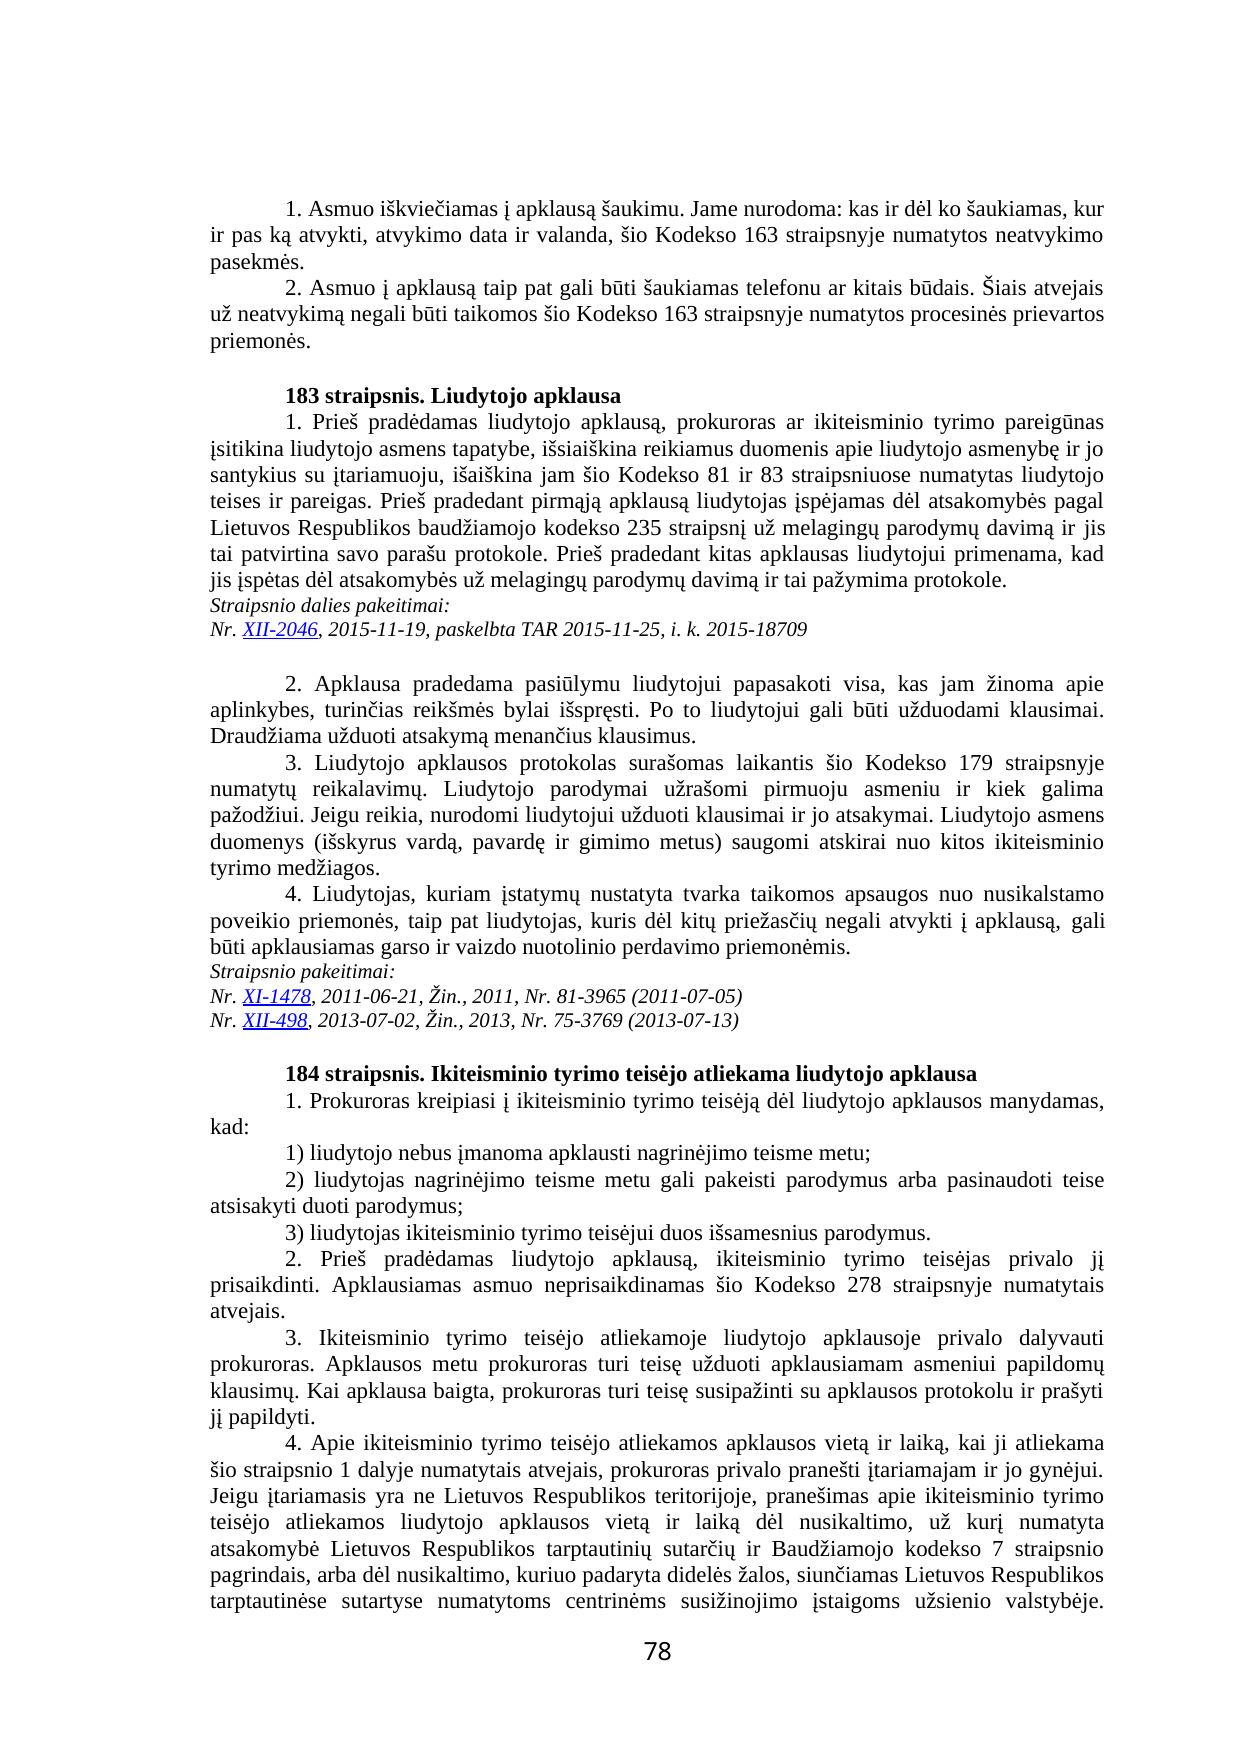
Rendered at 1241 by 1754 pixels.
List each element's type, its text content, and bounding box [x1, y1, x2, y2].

text 1) liudytojo nebus įmanoma apklausti nagrinėjimo teisme metu; [210, 1139, 1106, 1166]
text 2) liudytojas nagrinėjimo teisme metu gali pakeisti parodymus arba pasinaudoti teise atsisakyti duoti parodymus; [210, 1166, 1106, 1218]
text Straipsnio pakeitimai: [210, 959, 1106, 983]
text 2. Apklausa pradedama pasiūlymu liudytojui papasakoti visa, kas jam žinoma apie aplinkybes, turinčias reikšmės bylai išspręsti. Po to liudytojui gali būti užduodami klausimai. Draudžiama užduoti atsakymą menančius klausimus. [210, 669, 1106, 749]
text Nr. XI-1478, 2011-06-21, Žin., 2011, Nr. 81-3965 (2011-07-05) [210, 983, 1106, 1008]
text 4. Apie ikiteisminio tyrimo teisėjo atliekamos apklausos vietą ir laiką, kai ji atliekama šio straipsnio 1 dalyje numatytais atvejais, prokuroras privalo pranešti įtariamajam ir jo gynėjui. Jeigu įtariamasis yra ne Lietuvos Respublikos teritorijoje, pranešimas apie ikiteisminio tyrimo teisėjo atliekamos liudytojo apklausos vietą ir laiką dėl nusikaltimo, už kurį numatyta atsakomybė Lietuvos Respublikos tarptautinių sutarčių ir Baudžiamojo kodekso 7 straipsnio pagrindais, arba dėl nusikaltimo, kuriuo padaryta didelės žalos, siunčiamas Lietuvos Respublikos tarptautinėse sutartyse numatytoms centrinėms susižinojimo įstaigoms užsienio valstybėje. [210, 1429, 1106, 1614]
text Straipsnio dalies pakeitimai: [210, 593, 1106, 617]
text 3. Ikiteisminio tyrimo teisėjo atliekamoje liudytojo apklausoje privalo dalyvauti prokuroras. Apklausos metu prokuroras turi teisę užduoti apklausiamam asmeniui papildomų klausimų. Kai apklausa baigta, prokuroras turi teisę susipažinti su apklausos protokolu ir prašyti jį papildyti. [210, 1324, 1106, 1429]
text 1. Asmuo iškviečiamas į apklausą šaukimu. Jame nurodoma: kas ir dėl ko šaukiamas, kur ir pas ką atvykti, atvykimo data ir valanda, šio Kodekso 163 straipsnyje numatytos neatvykimo pasekmės. [210, 195, 1106, 274]
text 2. Prieš pradėdamas liudytojo apklausą, ikiteisminio tyrimo teisėjas privalo jį prisaikdinti. Apklausiamas asmuo neprisaikdinamas šio Kodekso 278 straipsnyje numatytais atvejais. [210, 1245, 1106, 1324]
text 1. Prokuroras kreipiasi į ikiteisminio tyrimo teisėją dėl liudytojo apklausos manydamas, kad: [210, 1087, 1106, 1139]
text Nr. XII-498, 2013-07-02, Žin., 2013, Nr. 75-3769 (2013-07-13) [210, 1008, 1106, 1032]
text 2. Asmuo į apklausą taip pat gali būti šaukiamas telefonu ar kitais būdais. Šiais atvejais už neatvykimą negali būti taikomos šio Kodekso 163 straipsnyje numatytos procesinės prievartos priemonės. [210, 274, 1106, 353]
text 4. Liudytojas, kuriam įstatymų nustatyta tvarka taikomos apsaugos nuo nusikalstamo poveikio priemonės, taip pat liudytojas, kuris dėl kitų priežasčių negali atvykti į apklausą, gali būti apklausiamas garso ir vaizdo nuotolinio perdavimo priemonėmis. [210, 880, 1106, 959]
text 183 straipsnis. Liudytojo apklausa [210, 382, 1106, 408]
text 184 straipsnis. Ikiteisminio tyrimo teisėjo atliekama liudytojo apklausa [210, 1060, 1106, 1087]
text 3. Liudytojo apklausos protokolas surašomas laikantis šio Kodekso 179 straipsnyje numatytų reikalavimų. Liudytojo parodymai užrašomi pirmuoju asmeniu ir kiek galima pažodžiui. Jeigu reikia, nurodomi liudytojui užduoti klausimai ir jo atsakymai. Liudytojo asmens duomenys (išskyrus vardą, pavardę ir gimimo metus) saugomi atskirai nuo kitos ikiteisminio tyrimo medžiagos. [210, 749, 1106, 880]
text Nr. XII-2046, 2015-11-19, paskelbta TAR 2015-11-25, i. k. 2015-18709 [210, 617, 1106, 641]
text 1. Prieš pradėdamas liudytojo apklausą, prokuroras ar ikiteisminio tyrimo pareigūnas įsitikina liudytojo asmens tapatybe, išsiaiškina reikiamus duomenis apie liudytojo asmenybę ir jo santykius su įtariamuoju, išaiškina jam šio Kodekso 81 ir 83 straipsniuose numatytas liudytojo teises ir pareigas. Prieš pradedant pirmąją apklausą liudytojas įspėjamas dėl atsakomybės pagal Lietuvos Respublikos baudžiamojo kodekso 235 straipsnį už melagingų parodymų davimą ir jis tai patvirtina savo parašu protokole. Prieš pradedant kitas apklausas liudytojui primenama, kad jis įspėtas dėl atsakomybės už melagingų parodymų davimą ir tai pažymima protokole. [210, 408, 1106, 593]
text 3) liudytojas ikiteisminio tyrimo teisėjui duos išsamesnius parodymus. [210, 1218, 1106, 1245]
